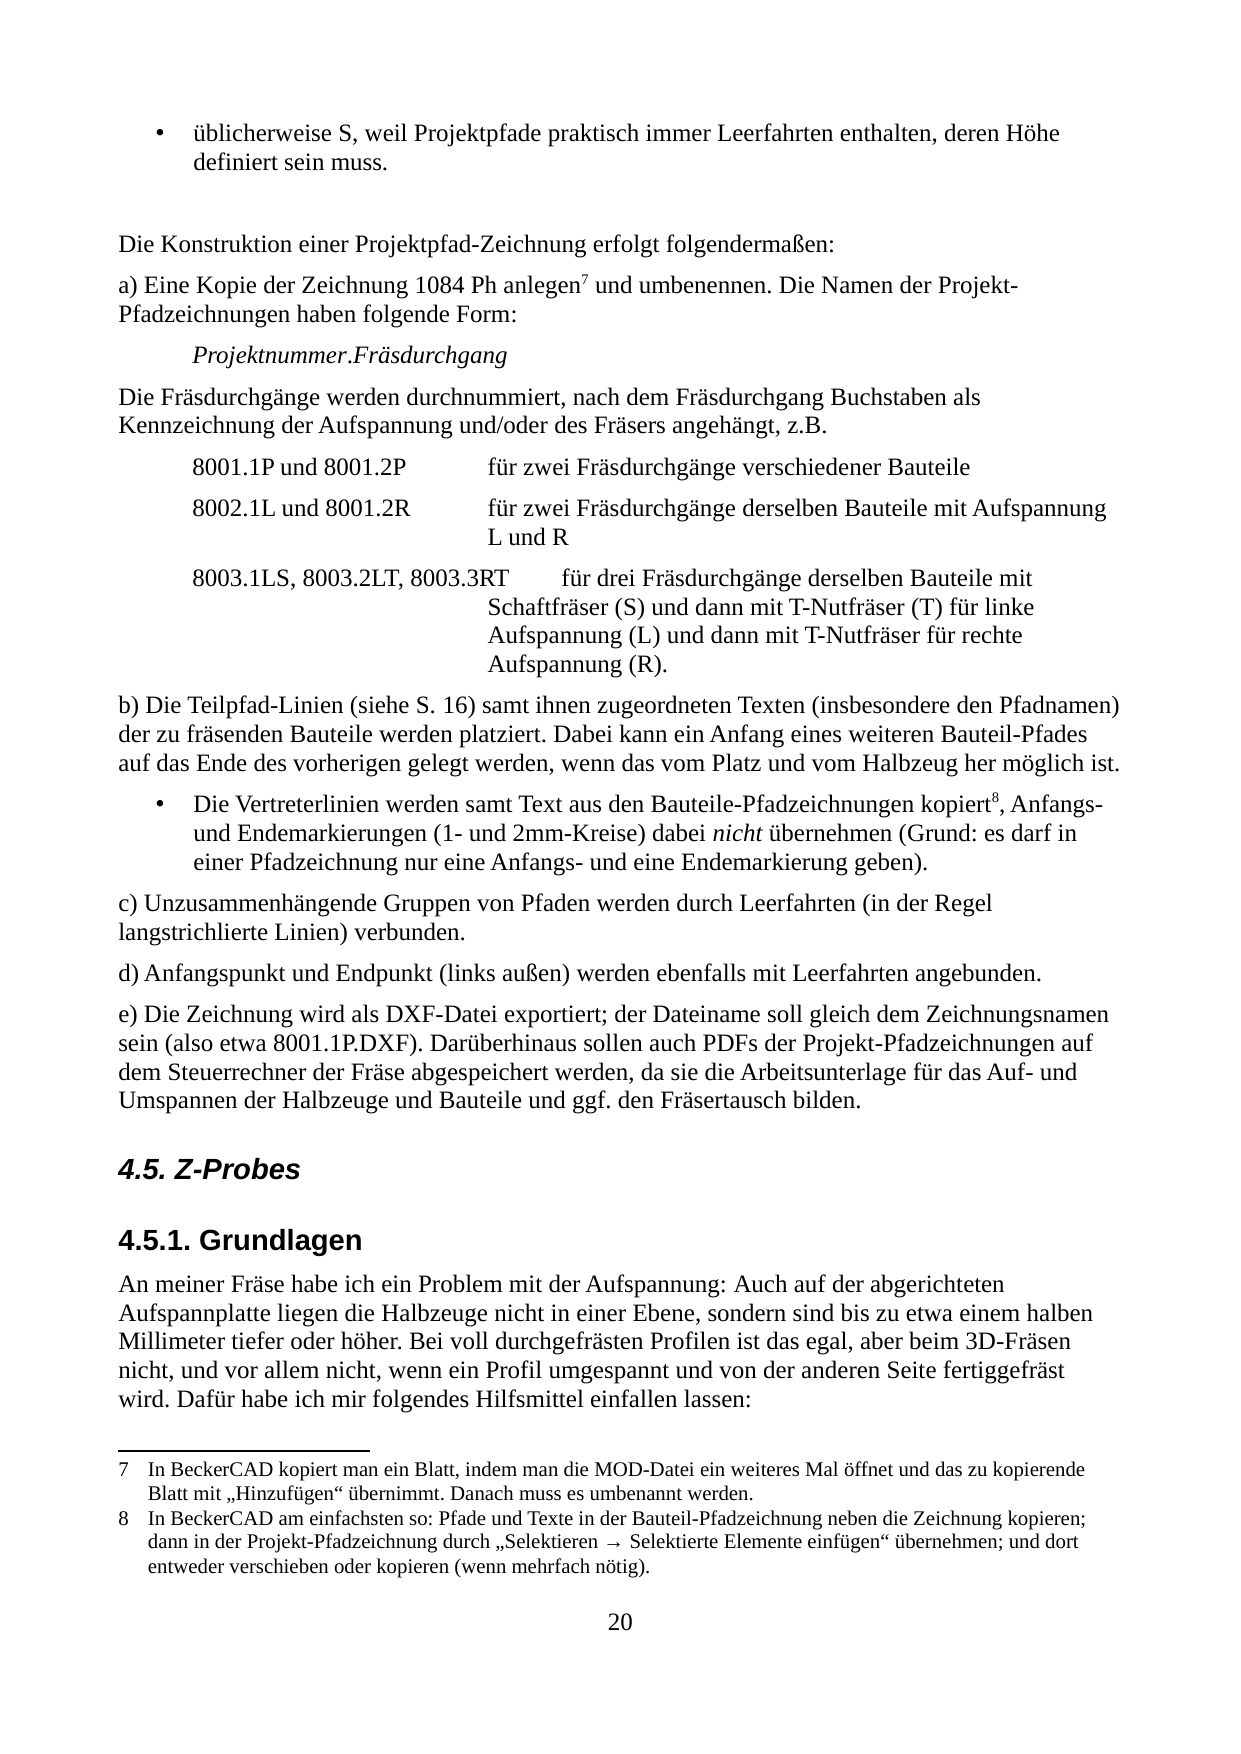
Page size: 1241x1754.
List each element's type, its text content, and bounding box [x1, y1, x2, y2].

text Die Fräsdurchgänge werden durchnummiert, nach dem Fräsdurchgang Buchstaben als Kennzeichnung der Aufspannung und/oder des Fräsers angehängt, z.B. [118, 382, 1122, 439]
text e) Die Zeichnung wird als DXF-Datei exportiert; der Dateiname soll gleich dem Zeichnungsnamen sein (also etwa 8001.1P.DXF). Darüberhinaus sollen auch PDFs der Projekt-Pfadzeichnungen auf dem Steuerrechner der Fräse abgespeichert werden, da sie die Arbeitsunterlage für das Auf- und Umspannen der Halbzeuge und Bauteile und ggf. den Fräsertausch bilden. [118, 999, 1122, 1114]
text d) Anfangspunkt und Endpunkt (links außen) werden ebenfalls mit Leerfahrten angebunden. [118, 958, 1122, 987]
subtitle 4.5. Z-Probes [118, 1152, 1122, 1185]
list üblicherweise S, weil Projektpfade praktisch immer Leerfahrten enthalten, deren Höhe definiert sein muss. [156, 118, 1122, 176]
text Die Konstruktion einer Projektpfad-Zeichnung erfolgt folgendermaßen: [118, 229, 1122, 258]
text 8002.1L und 8001.2R für zwei Fräsdurchgänge derselben Bauteile mit Aufspannung L und R [118, 493, 1122, 551]
text 8001.1P und 8001.2P für zwei Fräsdurchgänge verschiedener Bauteile [118, 452, 1122, 481]
text c) Unzusammenhängende Gruppen von Pfaden werden durch Leerfahrten (in der Regel langstrichlierte Linien) verbunden. [118, 888, 1122, 946]
text Projektnummer.Fräsdurchgang [118, 341, 1122, 369]
text An meiner Fräse habe ich ein Problem mit der Aufspannung: Auch auf der abgerichteten Aufspannplatte liegen die Halbzeuge nicht in einer Ebene, sondern sind bis zu etwa einem halben Millimeter tiefer oder höher. Bei voll durchgefrästen Profilen ist das egal, aber beim 3D-Fräsen nicht, und vor allem nicht, wenn ein Profil umgespannt und von der anderen Seite fertiggefräst wird. Dafür habe ich mir folgendes Hilfsmittel einfallen lassen: [118, 1269, 1122, 1413]
text In BeckerCAD kopiert man ein Blatt, indem man die MOD-Datei ein weiteres Mal öffnet und das zu kopierende Blatt mit „Hinzufügen“ übernimmt. Danach muss es umbenannt werden. [118, 1457, 1122, 1505]
text 8003.1LS, 8003.2LT, 8003.3RT für drei Fräsdurchgänge derselben Bauteile mit Schaftfräser (S) und dann mit T-Nutfräser (T) für linke Aufspannung (L) und dann mit T-Nutfräser für rechte Aufspannung (R). [118, 563, 1122, 678]
list In BeckerCAD am einfachsten so: Pfade und Texte in der Bauteil-Pfadzeichnung neben die Zeichnung kopieren; dann in der Projekt-Pfadzeichnung durch „Selektieren → Selektierte Elemente einfügen“ übernehmen; und dort entweder verschieben oder kopieren (wenn mehrfach nötig). [118, 1505, 1122, 1578]
text a) Eine Kopie der Zeichnung 1084 Ph anlegen und umbenennen. Die Namen der Projekt-Pfadzeichnungen haben folgende Form: [118, 271, 1122, 328]
list Die Vertreterlinien werden samt Text aus den Bauteile-Pfadzeichnungen kopiert, Anfangs- und Endemarkierungen (1- und 2mm-Kreise) dabei nicht übernehmen (Grund: es darf in einer Pfadzeichnung nur eine Anfangs- und eine Endemarkierung geben). [156, 789, 1122, 876]
subtitle 4.5.1. Grundlagen [118, 1223, 1122, 1256]
text b) Die Teilpfad-Linien (siehe S. 16) samt ihnen zugeordneten Texten (insbesondere den Pfadnamen) der zu fräsenden Bauteile werden platziert. Dabei kann ein Anfang eines weiteren Bauteil-Pfades auf das Ende des vorherigen gelegt werden, wenn das vom Platz und vom Halbzeug her möglich ist. [118, 691, 1122, 777]
